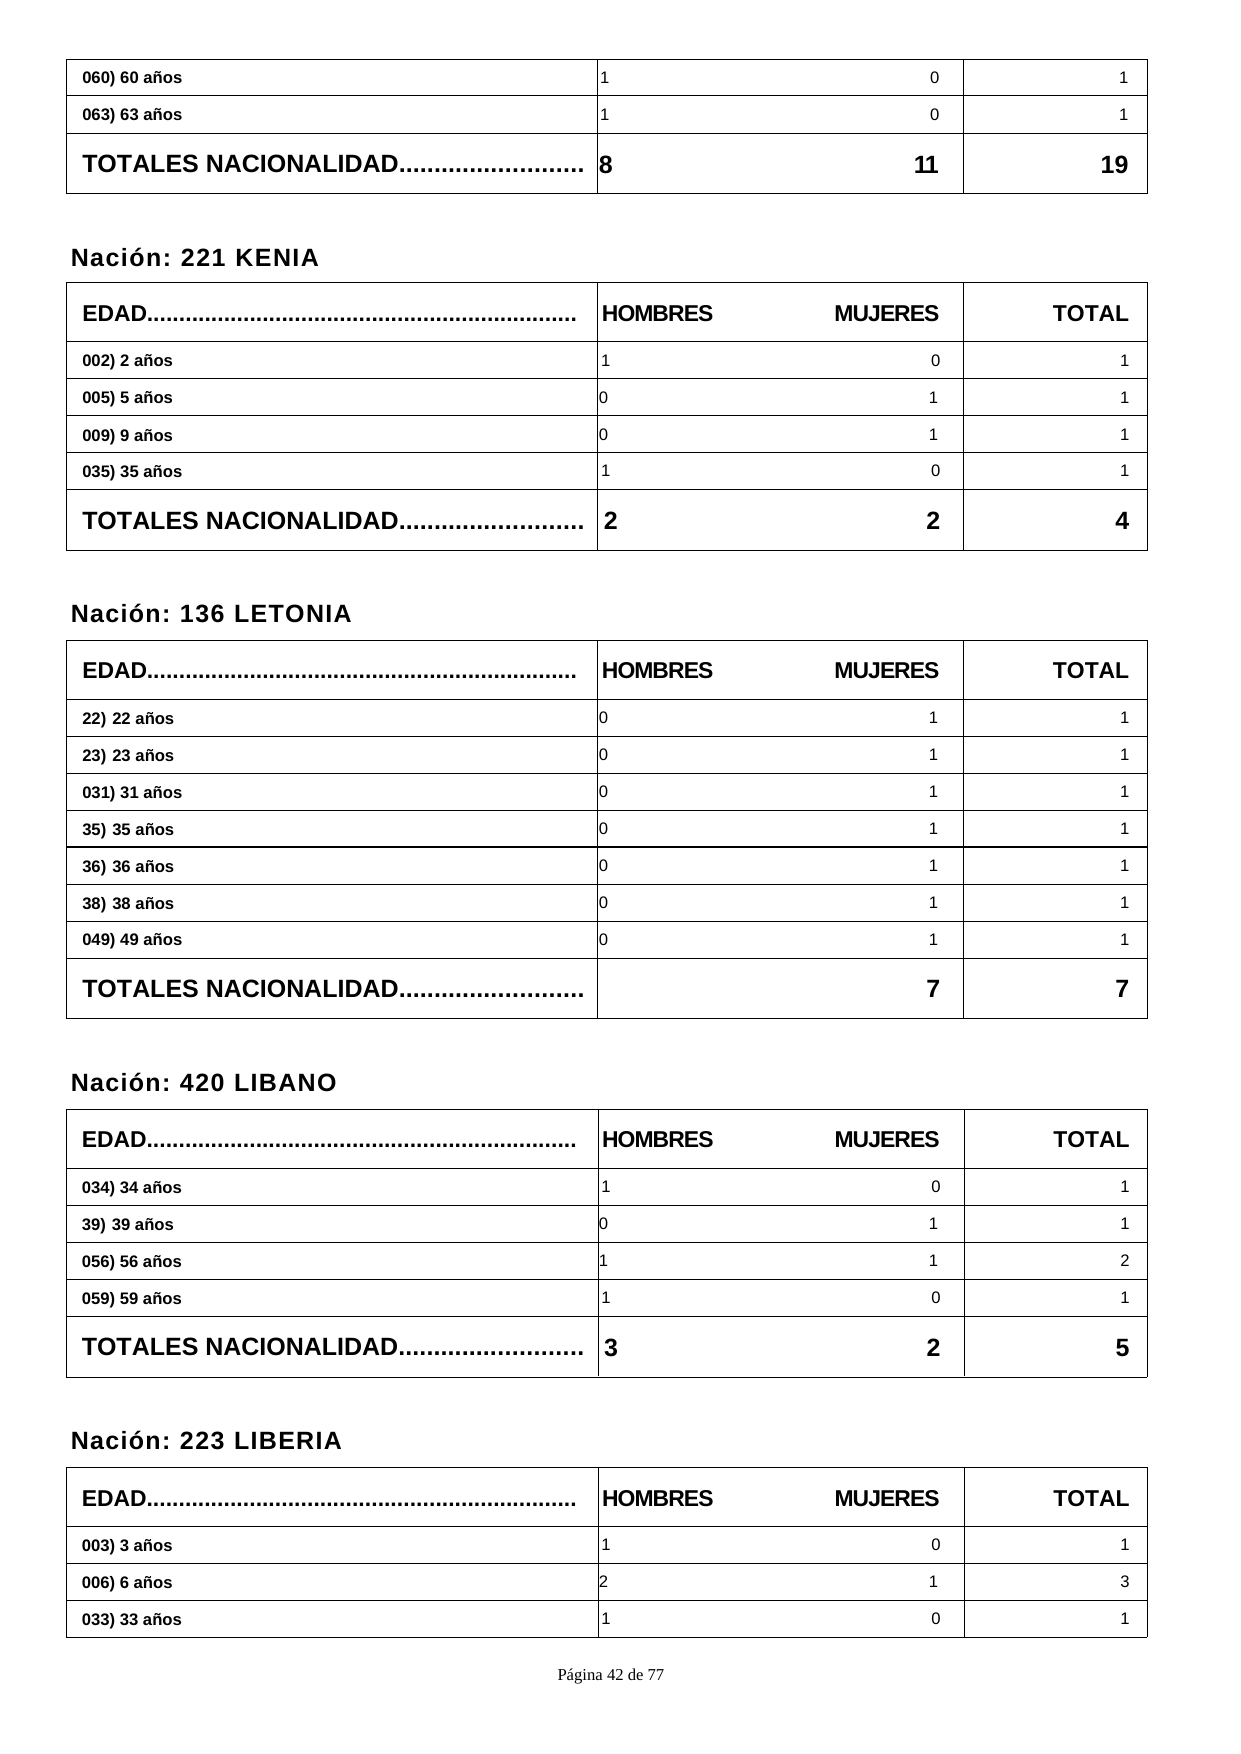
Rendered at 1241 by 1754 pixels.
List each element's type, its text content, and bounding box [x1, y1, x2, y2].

table_cell 035) 35 años [67, 453, 597, 489]
table_header TOTAL [964, 641, 1147, 699]
table_cell 0 1 [598, 416, 963, 452]
table_cell 1 [964, 848, 1147, 883]
table_cell 1 [964, 379, 1147, 415]
table_header 060) 60 años [67, 60, 597, 95]
table_header HOMBRES MUJERES [598, 641, 963, 699]
table_cell 1 [964, 737, 1147, 772]
table_cell 0 1 [598, 885, 963, 921]
table_cell 1 0 [598, 96, 963, 132]
table_cell 0 1 [599, 1206, 964, 1242]
table_cell 0 1 [598, 700, 963, 736]
table_cell 2 2 [598, 490, 963, 549]
table_cell 1 [964, 453, 1147, 489]
table_cell 003) 3 años [67, 1527, 598, 1563]
table_cell 8 11 [598, 134, 963, 193]
table_cell 23 años [67, 737, 597, 772]
table_cell 1 [965, 1206, 1147, 1242]
table_cell 4 [964, 490, 1147, 549]
table_cell 1 0 [599, 1169, 964, 1205]
table_header EDAD [67, 1110, 598, 1168]
text Nación: 223 LIBERIA [71, 1429, 1151, 1455]
table_cell 006) 6 años [67, 1564, 598, 1600]
table_header HOMBRES MUJERES [599, 1110, 964, 1168]
table_cell 1 0 [598, 342, 963, 378]
table_cell 005) 5 años [67, 379, 597, 415]
table_header 1 0 [598, 60, 963, 95]
table_cell 36 años [67, 848, 597, 883]
table_cell 031) 31 años [67, 774, 597, 809]
table_cell 1 [965, 1601, 1147, 1637]
table_cell 2 [965, 1243, 1147, 1279]
table_cell 049) 49 años [67, 922, 597, 957]
table_cell 009) 9 años [67, 416, 597, 452]
table_cell 1 [964, 96, 1147, 132]
table_cell 033) 33 años [67, 1601, 598, 1637]
table_cell 39 años [67, 1206, 598, 1242]
table_cell 1 0 [599, 1280, 964, 1316]
table_cell 19 [964, 134, 1147, 193]
table_cell 0 1 [598, 379, 963, 415]
table_cell 0 1 [598, 848, 963, 883]
table_cell 38 años [67, 885, 597, 921]
text Nación: 136 LETONIA [71, 602, 1151, 628]
table_cell 0 1 [598, 922, 963, 957]
table_header EDAD [67, 641, 597, 699]
table_header TOTAL [964, 283, 1147, 341]
table_cell 1 0 [599, 1527, 964, 1563]
table_header TOTAL [965, 1468, 1147, 1526]
table_cell 35 años [67, 811, 597, 846]
table_header EDAD [67, 1468, 598, 1526]
table_cell 3 2 [599, 1317, 964, 1376]
table_cell 7 [964, 959, 1147, 1018]
table_cell 1 [965, 1169, 1147, 1205]
table_cell 1 1 [599, 1243, 964, 1279]
table_cell 1 [964, 774, 1147, 809]
table_cell 002) 2 años [67, 342, 597, 378]
table_cell 1 0 [598, 453, 963, 489]
table_cell 7 [598, 959, 963, 1018]
text Nación: 221 KENIA [71, 246, 1151, 272]
text Nación: 420 LIBANO [71, 1070, 1151, 1097]
text Página 42 de 77 [71, 1666, 1151, 1684]
table_cell 1 [964, 342, 1147, 378]
table_cell TOTALES NACIONALIDAD [67, 490, 597, 549]
table_header TOTAL [965, 1110, 1147, 1168]
table_cell 0 1 [598, 811, 963, 846]
table_header HOMBRES MUJERES [598, 283, 963, 341]
table_cell 059) 59 años [67, 1280, 598, 1316]
table_cell 1 0 [599, 1601, 964, 1637]
table_cell 5 [965, 1317, 1147, 1376]
table_header 1 [964, 60, 1147, 95]
table_cell 1 [964, 700, 1147, 736]
table_cell 1 [965, 1527, 1147, 1563]
table_cell TOTALES NACIONALIDAD [67, 1317, 598, 1376]
table_cell 2 1 [599, 1564, 964, 1600]
table_cell 3 [965, 1564, 1147, 1600]
table_cell 034) 34 años [67, 1169, 598, 1205]
table_cell 22 años [67, 700, 597, 736]
table_cell TOTALES NACIONALIDAD [67, 134, 597, 193]
table_cell 1 [964, 811, 1147, 846]
table_cell TOTALES NACIONALIDAD [67, 959, 597, 1018]
table_cell 0 1 [598, 774, 963, 809]
table_cell 1 [965, 1280, 1147, 1316]
table_header HOMBRES MUJERES [599, 1468, 964, 1526]
table_cell 1 [964, 885, 1147, 921]
table_cell 056) 56 años [67, 1243, 598, 1279]
table_cell 1 [964, 922, 1147, 957]
table_cell 1 [964, 416, 1147, 452]
table_cell 063) 63 años [67, 96, 597, 132]
table_header EDAD [67, 283, 597, 341]
table_cell 0 1 [598, 737, 963, 772]
